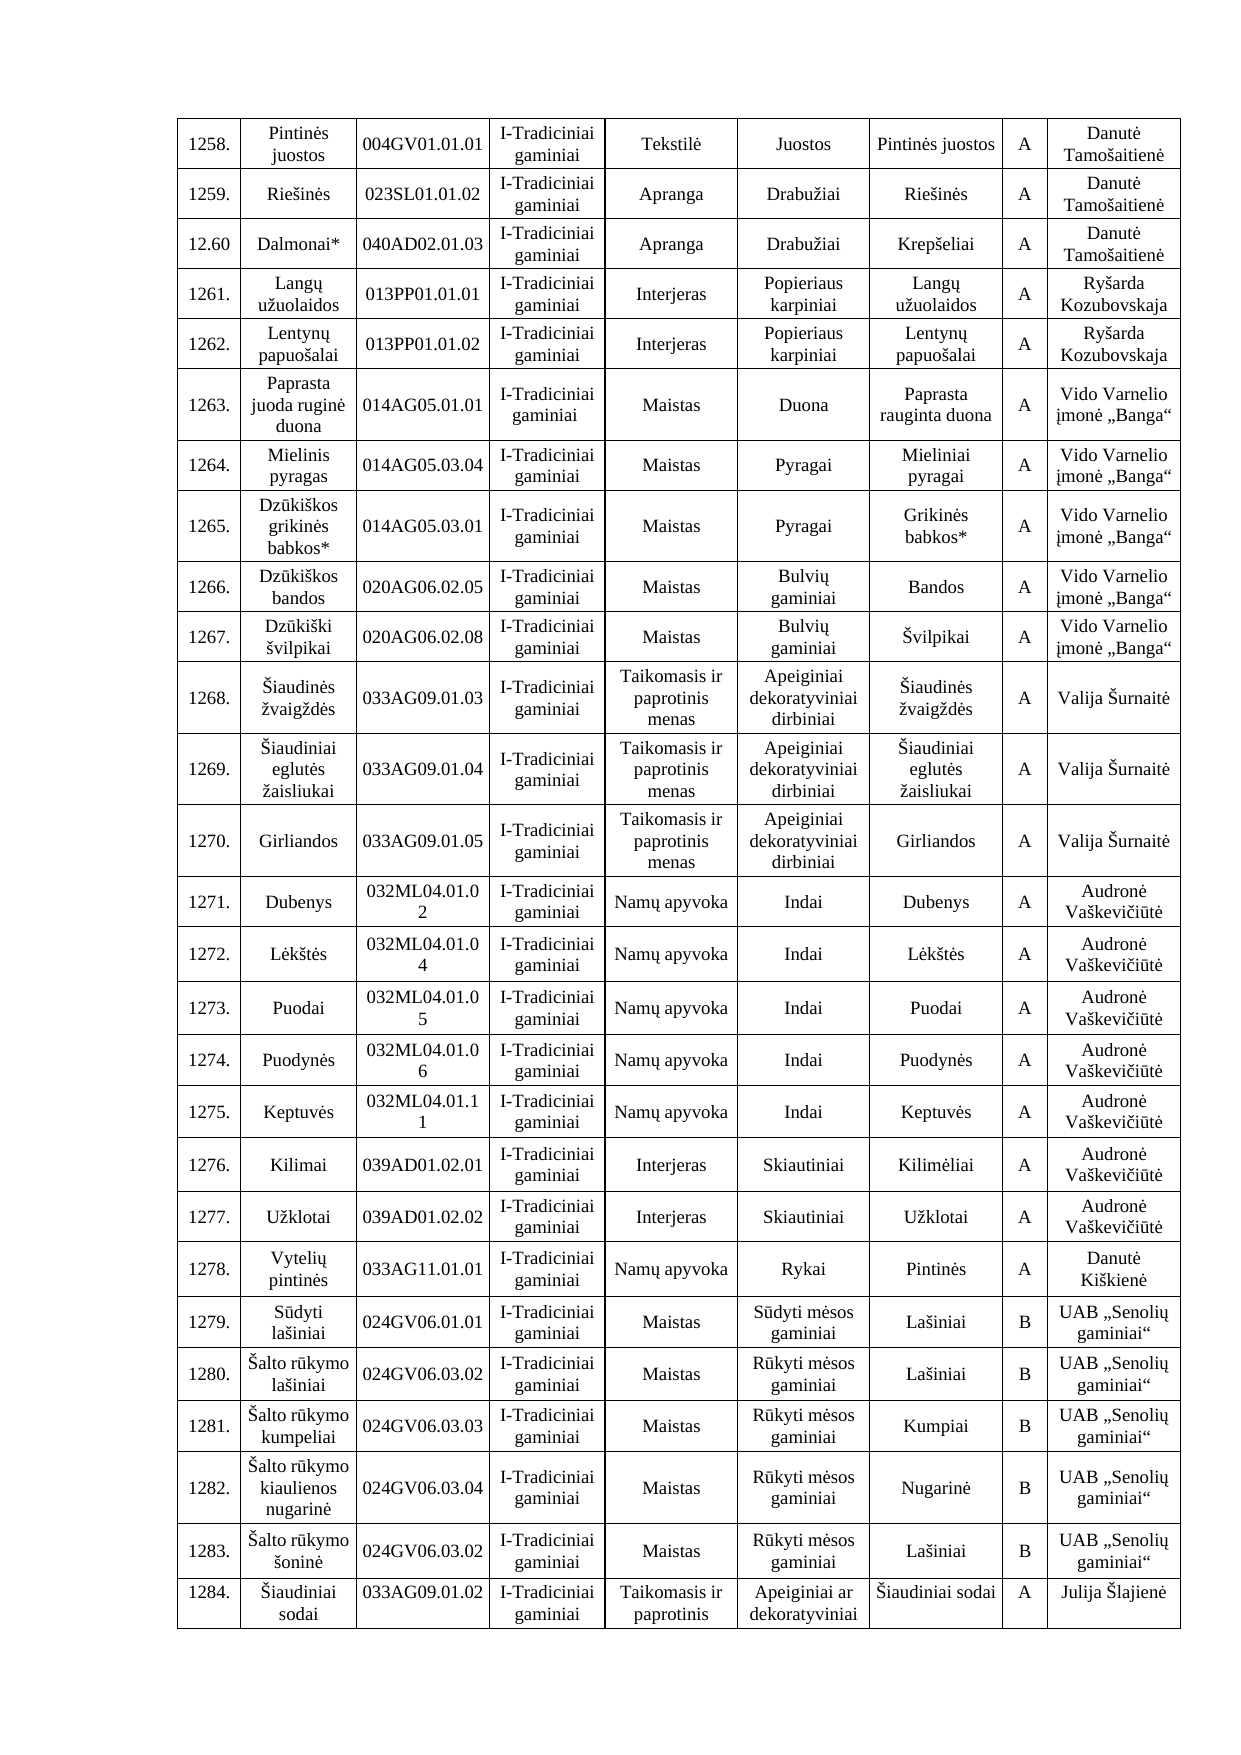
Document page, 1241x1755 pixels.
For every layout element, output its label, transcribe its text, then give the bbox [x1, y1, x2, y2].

table_cell 023SL01.01.02 [357, 169, 489, 218]
table_cell Juostos [738, 119, 869, 168]
table_cell I-Tradiciniai gaminiai [490, 369, 604, 440]
table_cell 1270. [178, 805, 240, 876]
table_cell 024GV06.01.01 [357, 1297, 489, 1347]
table_cell Krepšeliai [870, 219, 1002, 268]
table_cell UAB „Senolių gaminiai“ [1048, 1452, 1180, 1523]
table_cell Taikomasis ir paprotinis menas [606, 805, 737, 876]
table_cell I-Tradiciniai gaminiai [490, 1192, 604, 1241]
table_cell UAB „Senolių gaminiai“ [1048, 1401, 1180, 1451]
table_cell Namų apyvoka [606, 1242, 737, 1296]
table_cell Pintinės juostos [870, 119, 1002, 168]
table_cell I-Tradiciniai gaminiai [490, 734, 604, 804]
table_cell Pintinės juostos [241, 119, 356, 168]
table_cell 1272. [178, 927, 240, 981]
table_cell Šiaudiniai eglutės žaisliukai [870, 734, 1002, 804]
table_cell 1258. [178, 119, 240, 168]
table_cell 033AG09.01.02 [357, 1579, 489, 1627]
table_cell Rūkyti mėsos gaminiai [738, 1524, 869, 1577]
table_cell 1277. [178, 1192, 240, 1241]
table_cell Skiautiniai [738, 1138, 869, 1191]
table_cell Maistas [606, 1297, 737, 1347]
table_cell 1265. [178, 491, 240, 561]
table_cell A [1003, 119, 1047, 168]
table_cell 1283. [178, 1524, 240, 1577]
table_cell B [1003, 1452, 1047, 1523]
table_cell B [1003, 1524, 1047, 1577]
table_cell 014AG05.01.01 [357, 369, 489, 440]
table_cell Dzūkiškos grikinės babkos* [241, 491, 356, 561]
table_cell Audronė Vaškevičiūtė [1048, 1086, 1180, 1137]
table_cell Girliandos [241, 805, 356, 876]
table_cell Keptuvės [241, 1086, 356, 1137]
table_cell 1276. [178, 1138, 240, 1191]
table_cell Indai [738, 927, 869, 981]
table_cell Interjeras [606, 319, 737, 368]
table_cell I-Tradiciniai gaminiai [490, 1138, 604, 1191]
table_cell I-Tradiciniai gaminiai [490, 1524, 604, 1577]
table_cell 1264. [178, 441, 240, 490]
table_cell Namų apyvoka [606, 1086, 737, 1137]
table_cell Danutė Tamošaitienė [1048, 119, 1180, 168]
table_cell Maistas [606, 1524, 737, 1577]
table_cell Namų apyvoka [606, 1035, 737, 1085]
table_cell 013PP01.01.01 [357, 269, 489, 318]
table_cell Užklotai [241, 1192, 356, 1241]
table_cell A [1003, 319, 1047, 368]
table_cell 1274. [178, 1035, 240, 1085]
table_cell Grikinės babkos* [870, 491, 1002, 561]
table_cell I-Tradiciniai gaminiai [490, 877, 604, 926]
table_cell A [1003, 369, 1047, 440]
table_cell Rykai [738, 1242, 869, 1296]
table_cell Indai [738, 1086, 869, 1137]
table_cell Šalto rūkymo kiaulienos nugarinė [241, 1452, 356, 1523]
table_cell Bandos [870, 562, 1002, 611]
table_cell Audronė Vaškevičiūtė [1048, 877, 1180, 926]
table_cell Pintinės [870, 1242, 1002, 1296]
table_cell Rūkyti mėsos gaminiai [738, 1401, 869, 1451]
table_cell 032ML04.01.05 [357, 982, 489, 1034]
table_cell Vido Varnelio įmonė „Banga“ [1048, 562, 1180, 611]
table_cell B [1003, 1297, 1047, 1347]
table_cell I-Tradiciniai gaminiai [490, 441, 604, 490]
table_cell 004GV01.01.01 [357, 119, 489, 168]
table_cell Lentynų papuošalai [870, 319, 1002, 368]
table_cell Julija Šlajienė [1048, 1579, 1180, 1627]
table_cell I-Tradiciniai gaminiai [490, 269, 604, 318]
table_cell Riešinės [870, 169, 1002, 218]
table_cell Pyragai [738, 491, 869, 561]
table_cell I-Tradiciniai gaminiai [490, 1401, 604, 1451]
table_cell 1273. [178, 982, 240, 1034]
table_cell Vytelių pintinės [241, 1242, 356, 1296]
table_cell Indai [738, 877, 869, 926]
table_cell 1284. [178, 1579, 240, 1627]
table_cell Vido Varnelio įmonė „Banga“ [1048, 369, 1180, 440]
table_cell I-Tradiciniai gaminiai [490, 169, 604, 218]
table_cell 033AG11.01.01 [357, 1242, 489, 1296]
table_cell Danutė Tamošaitienė [1048, 219, 1180, 268]
table_cell 032ML04.01.11 [357, 1086, 489, 1137]
table_cell Danutė Kiškienė [1048, 1242, 1180, 1296]
table_cell Maistas [606, 562, 737, 611]
table_cell 013PP01.01.02 [357, 319, 489, 368]
table_cell Dubenys [870, 877, 1002, 926]
table_cell Audronė Vaškevičiūtė [1048, 1192, 1180, 1241]
table_cell A [1003, 662, 1047, 733]
table_cell 040AD02.01.03 [357, 219, 489, 268]
table_cell Šalto rūkymo lašiniai [241, 1348, 356, 1399]
table_cell Maistas [606, 441, 737, 490]
table_cell Bulvių gaminiai [738, 612, 869, 661]
table_cell 1268. [178, 662, 240, 733]
table_cell Mielinis pyragas [241, 441, 356, 490]
table_cell 1278. [178, 1242, 240, 1296]
table_cell Langų užuolaidos [870, 269, 1002, 318]
table_cell A [1003, 1086, 1047, 1137]
table_cell Indai [738, 982, 869, 1034]
table_cell 1263. [178, 369, 240, 440]
table_cell Girliandos [870, 805, 1002, 876]
table_cell Audronė Vaškevičiūtė [1048, 1138, 1180, 1191]
table_cell A [1003, 1579, 1047, 1627]
table_cell Šiaudinės žvaigždės [241, 662, 356, 733]
table_cell A [1003, 1035, 1047, 1085]
table_cell 1279. [178, 1297, 240, 1347]
table_cell Šiaudiniai sodai [870, 1579, 1002, 1627]
table_cell Apeiginiai ar dekoratyviniai [738, 1579, 869, 1627]
table_cell A [1003, 1242, 1047, 1296]
table_cell A [1003, 441, 1047, 490]
table_cell Maistas [606, 612, 737, 661]
table_cell Šalto rūkymo kumpeliai [241, 1401, 356, 1451]
table_cell I-Tradiciniai gaminiai [490, 319, 604, 368]
table_cell A [1003, 491, 1047, 561]
table_cell 020AG06.02.08 [357, 612, 489, 661]
table_cell I-Tradiciniai gaminiai [490, 562, 604, 611]
table_cell I-Tradiciniai gaminiai [490, 1579, 604, 1627]
table_cell Audronė Vaškevičiūtė [1048, 1035, 1180, 1085]
table_cell Popieriaus karpiniai [738, 269, 869, 318]
table_cell Apeiginiai dekoratyviniai dirbiniai [738, 662, 869, 733]
table_cell 1261. [178, 269, 240, 318]
table_cell Kumpiai [870, 1401, 1002, 1451]
table_cell Riešinės [241, 169, 356, 218]
table_cell Lėkštės [241, 927, 356, 981]
table_cell A [1003, 219, 1047, 268]
table_cell 1282. [178, 1452, 240, 1523]
table_cell Vido Varnelio įmonė „Banga“ [1048, 441, 1180, 490]
table_cell 039AD01.02.01 [357, 1138, 489, 1191]
table_cell 024GV06.03.04 [357, 1452, 489, 1523]
table_cell 1262. [178, 319, 240, 368]
table_cell Mieliniai pyragai [870, 441, 1002, 490]
table_cell 1269. [178, 734, 240, 804]
table_cell 12.60 [178, 219, 240, 268]
table_cell Dzūkiški švilpikai [241, 612, 356, 661]
table_cell Vido Varnelio įmonė „Banga“ [1048, 491, 1180, 561]
table_cell Ryšarda Kozubovskaja [1048, 319, 1180, 368]
table_cell UAB „Senolių gaminiai“ [1048, 1524, 1180, 1577]
table_cell Audronė Vaškevičiūtė [1048, 927, 1180, 981]
table_cell Paprasta rauginta duona [870, 369, 1002, 440]
table_cell Drabužiai [738, 169, 869, 218]
table_cell Taikomasis ir paprotinis [606, 1579, 737, 1627]
table_cell 1267. [178, 612, 240, 661]
table_cell Drabužiai [738, 219, 869, 268]
table_cell Puodai [241, 982, 356, 1034]
table_cell Taikomasis ir paprotinis menas [606, 734, 737, 804]
table_cell I-Tradiciniai gaminiai [490, 1035, 604, 1085]
table_cell Interjeras [606, 1138, 737, 1191]
table_cell Namų apyvoka [606, 927, 737, 981]
table_cell Šalto rūkymo šoninė [241, 1524, 356, 1577]
table_cell Lašiniai [870, 1297, 1002, 1347]
table_cell Namų apyvoka [606, 877, 737, 926]
table_cell 039AD01.02.02 [357, 1192, 489, 1241]
table_cell Sūdyti mėsos gaminiai [738, 1297, 869, 1347]
table_cell Paprasta juoda ruginė duona [241, 369, 356, 440]
table_cell Šiaudiniai eglutės žaisliukai [241, 734, 356, 804]
table_cell Dubenys [241, 877, 356, 926]
table_cell Popieriaus karpiniai [738, 319, 869, 368]
table_cell 1266. [178, 562, 240, 611]
table_cell Dzūkiškos bandos [241, 562, 356, 611]
table_cell UAB „Senolių gaminiai“ [1048, 1297, 1180, 1347]
table_cell Valija Šurnaitė [1048, 734, 1180, 804]
table_cell Lentynų papuošalai [241, 319, 356, 368]
table_cell Langų užuolaidos [241, 269, 356, 318]
table_cell 033AG09.01.03 [357, 662, 489, 733]
table_cell 020AG06.02.05 [357, 562, 489, 611]
table_cell 1280. [178, 1348, 240, 1399]
table_cell Maistas [606, 1348, 737, 1399]
table_cell Šiaudiniai sodai [241, 1579, 356, 1627]
table_cell 032ML04.01.02 [357, 877, 489, 926]
table_cell Apranga [606, 169, 737, 218]
table_cell I-Tradiciniai gaminiai [490, 491, 604, 561]
table_cell I-Tradiciniai gaminiai [490, 805, 604, 876]
table_cell I-Tradiciniai gaminiai [490, 612, 604, 661]
table_cell A [1003, 562, 1047, 611]
table_cell 1275. [178, 1086, 240, 1137]
table_cell Skiautiniai [738, 1192, 869, 1241]
table_cell 033AG09.01.05 [357, 805, 489, 876]
table_cell A [1003, 1138, 1047, 1191]
table_cell Lašiniai [870, 1348, 1002, 1399]
table_cell Šiaudinės žvaigždės [870, 662, 1002, 733]
table_cell I-Tradiciniai gaminiai [490, 927, 604, 981]
table_cell Sūdyti lašiniai [241, 1297, 356, 1347]
table_cell Rūkyti mėsos gaminiai [738, 1348, 869, 1399]
table_cell Ryšarda Kozubovskaja [1048, 269, 1180, 318]
table_cell A [1003, 982, 1047, 1034]
table_cell 014AG05.03.04 [357, 441, 489, 490]
table_cell I-Tradiciniai gaminiai [490, 1452, 604, 1523]
table_cell Danutė Tamošaitienė [1048, 169, 1180, 218]
table_cell 033AG09.01.04 [357, 734, 489, 804]
table_cell Maistas [606, 369, 737, 440]
table_cell Švilpikai [870, 612, 1002, 661]
table_cell I-Tradiciniai gaminiai [490, 1242, 604, 1296]
table_cell I-Tradiciniai gaminiai [490, 119, 604, 168]
table_cell 032ML04.01.04 [357, 927, 489, 981]
table_cell Užklotai [870, 1192, 1002, 1241]
table_cell 024GV06.03.02 [357, 1524, 489, 1577]
table_cell Lėkštės [870, 927, 1002, 981]
table_cell UAB „Senolių gaminiai“ [1048, 1348, 1180, 1399]
table_cell A [1003, 927, 1047, 981]
table_cell Valija Šurnaitė [1048, 805, 1180, 876]
table_cell Kilimėliai [870, 1138, 1002, 1191]
table_cell A [1003, 1192, 1047, 1241]
table_cell 014AG05.03.01 [357, 491, 489, 561]
table_cell A [1003, 877, 1047, 926]
table_cell Puodynės [241, 1035, 356, 1085]
table_cell 1281. [178, 1401, 240, 1451]
table_cell Rūkyti mėsos gaminiai [738, 1452, 869, 1523]
table_cell 024GV06.03.02 [357, 1348, 489, 1399]
table_cell Interjeras [606, 269, 737, 318]
table_cell Tekstilė [606, 119, 737, 168]
table_cell Maistas [606, 1452, 737, 1523]
table_cell 024GV06.03.03 [357, 1401, 489, 1451]
table_cell Keptuvės [870, 1086, 1002, 1137]
table_cell 1259. [178, 169, 240, 218]
table_cell Puodynės [870, 1035, 1002, 1085]
table_cell Maistas [606, 491, 737, 561]
table_cell Dalmonai* [241, 219, 356, 268]
table_cell I-Tradiciniai gaminiai [490, 1086, 604, 1137]
table_cell Kilimai [241, 1138, 356, 1191]
table_cell Audronė Vaškevičiūtė [1048, 982, 1180, 1034]
table_cell A [1003, 805, 1047, 876]
table_cell I-Tradiciniai gaminiai [490, 662, 604, 733]
table_cell Vido Varnelio įmonė „Banga“ [1048, 612, 1180, 661]
table_cell Namų apyvoka [606, 982, 737, 1034]
table_cell Apranga [606, 219, 737, 268]
table_cell 1271. [178, 877, 240, 926]
table_cell A [1003, 269, 1047, 318]
table_cell A [1003, 169, 1047, 218]
table_cell Apeiginiai dekoratyviniai dirbiniai [738, 805, 869, 876]
table_cell I-Tradiciniai gaminiai [490, 219, 604, 268]
table_cell Apeiginiai dekoratyviniai dirbiniai [738, 734, 869, 804]
table_cell Taikomasis ir paprotinis menas [606, 662, 737, 733]
table_cell I-Tradiciniai gaminiai [490, 1348, 604, 1399]
table_cell Nugarinė [870, 1452, 1002, 1523]
table_cell Puodai [870, 982, 1002, 1034]
table_cell A [1003, 612, 1047, 661]
table_cell Lašiniai [870, 1524, 1002, 1577]
table_cell B [1003, 1401, 1047, 1451]
table_cell B [1003, 1348, 1047, 1399]
table_cell A [1003, 734, 1047, 804]
table_cell I-Tradiciniai gaminiai [490, 982, 604, 1034]
table_cell Valija Šurnaitė [1048, 662, 1180, 733]
table_cell Bulvių gaminiai [738, 562, 869, 611]
table_cell Indai [738, 1035, 869, 1085]
table_cell Interjeras [606, 1192, 737, 1241]
table_cell 032ML04.01.06 [357, 1035, 489, 1085]
table_cell I-Tradiciniai gaminiai [490, 1297, 604, 1347]
table_cell Pyragai [738, 441, 869, 490]
table_cell Duona [738, 369, 869, 440]
table_cell Maistas [606, 1401, 737, 1451]
